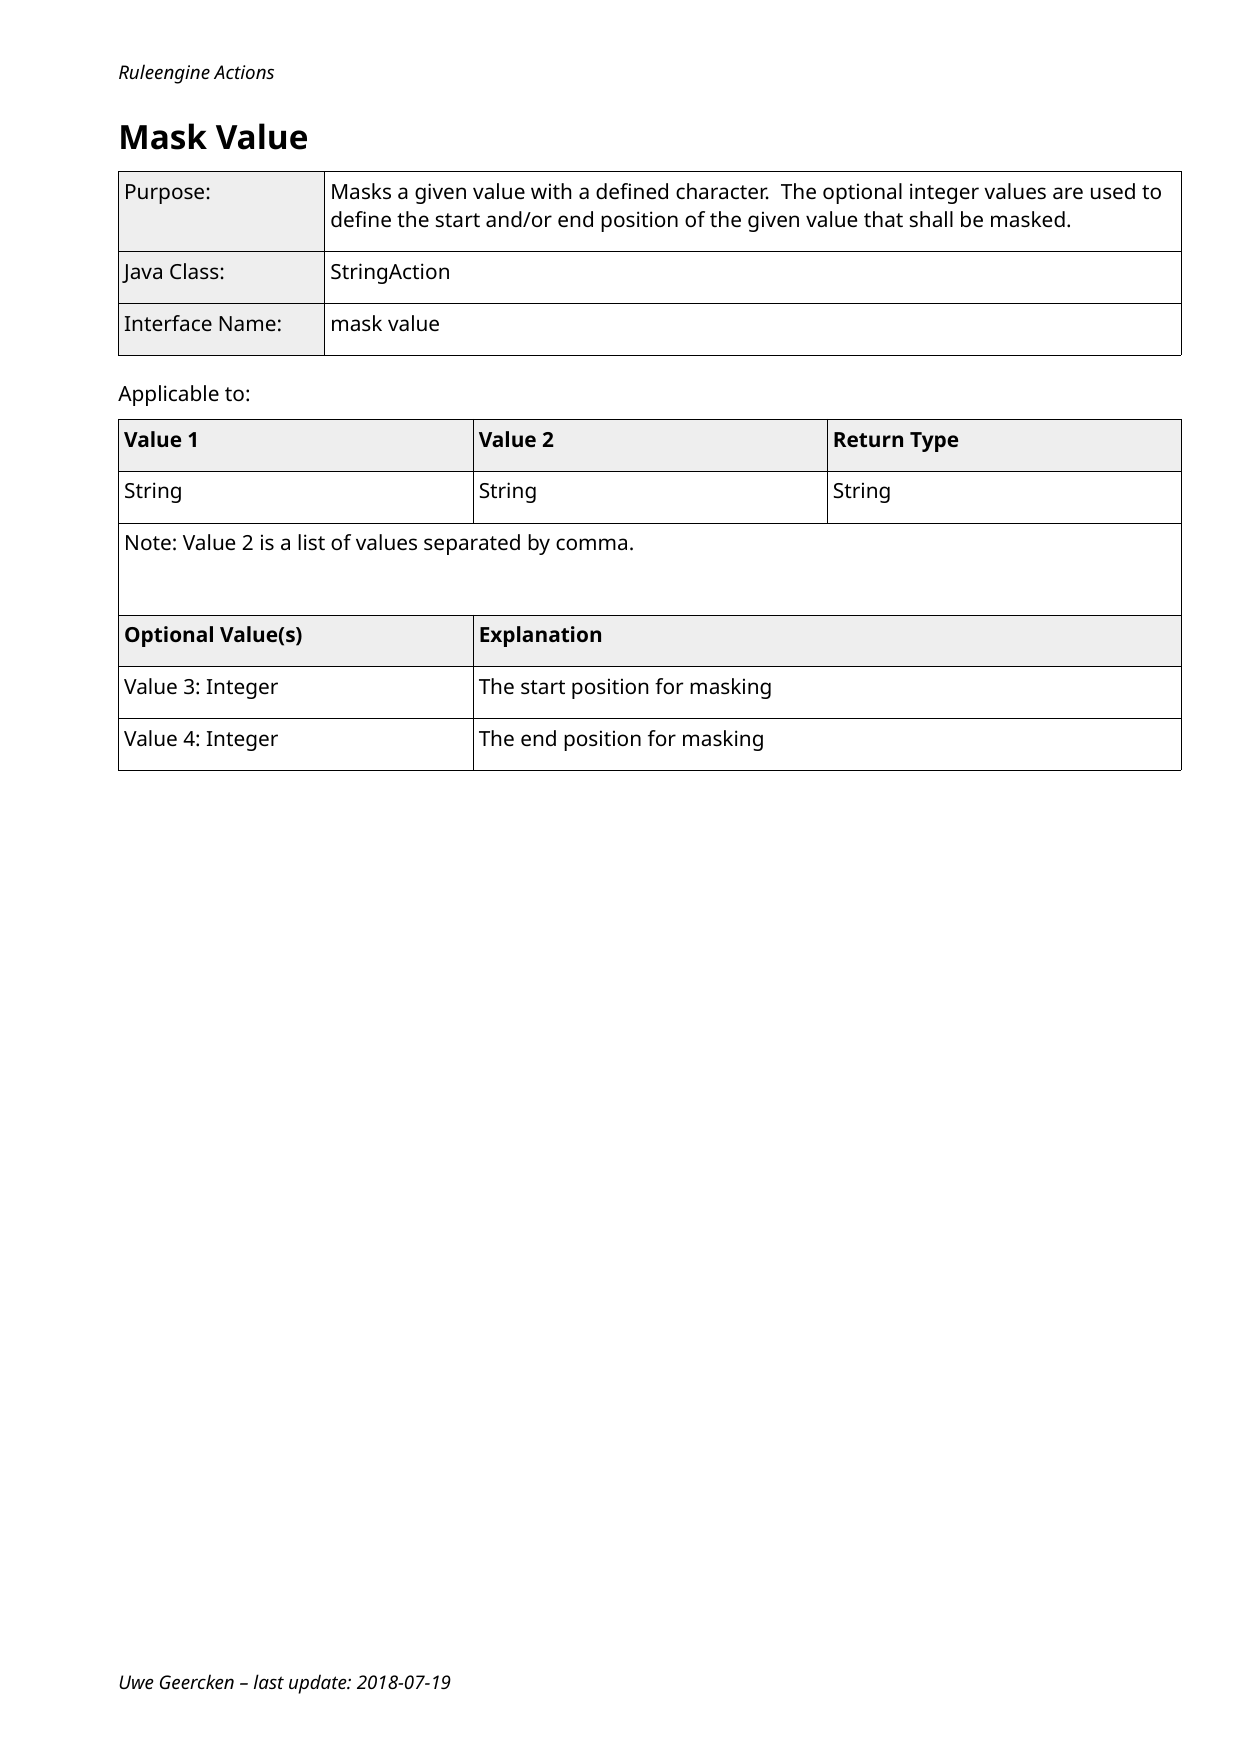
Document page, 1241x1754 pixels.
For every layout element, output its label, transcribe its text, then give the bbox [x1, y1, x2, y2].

table_cell Optional Value(s) [119, 616, 473, 666]
table_cell Value 3: Integer [119, 667, 473, 718]
table_cell The end position for masking [474, 719, 1181, 770]
table_cell mask value [325, 304, 1181, 355]
table_header Masks a given value with a defined character. The optional integer values are used to define the start and/or end position of the given value that shall be masked. [325, 172, 1181, 251]
table_cell String [828, 472, 1181, 522]
table_header Return Type [828, 420, 1181, 471]
table_cell Value 4: Integer [119, 719, 473, 770]
table_header Value 2 [474, 420, 827, 471]
text Applicable to: [118, 379, 1181, 407]
table_cell String [474, 472, 827, 522]
table_cell Explanation [474, 616, 1181, 666]
table_cell Interface Name: [119, 304, 324, 355]
table_cell String [119, 472, 473, 522]
text Mask Value [118, 114, 1181, 159]
table_header Purpose: [119, 172, 324, 251]
table_cell Note: Value 2 is a list of values separated by comma. [119, 524, 1181, 614]
table_cell StringAction [325, 252, 1181, 303]
table_cell Java Class: [119, 252, 324, 303]
table_header Value 1 [119, 420, 473, 471]
table_cell The start position for masking [474, 667, 1181, 718]
